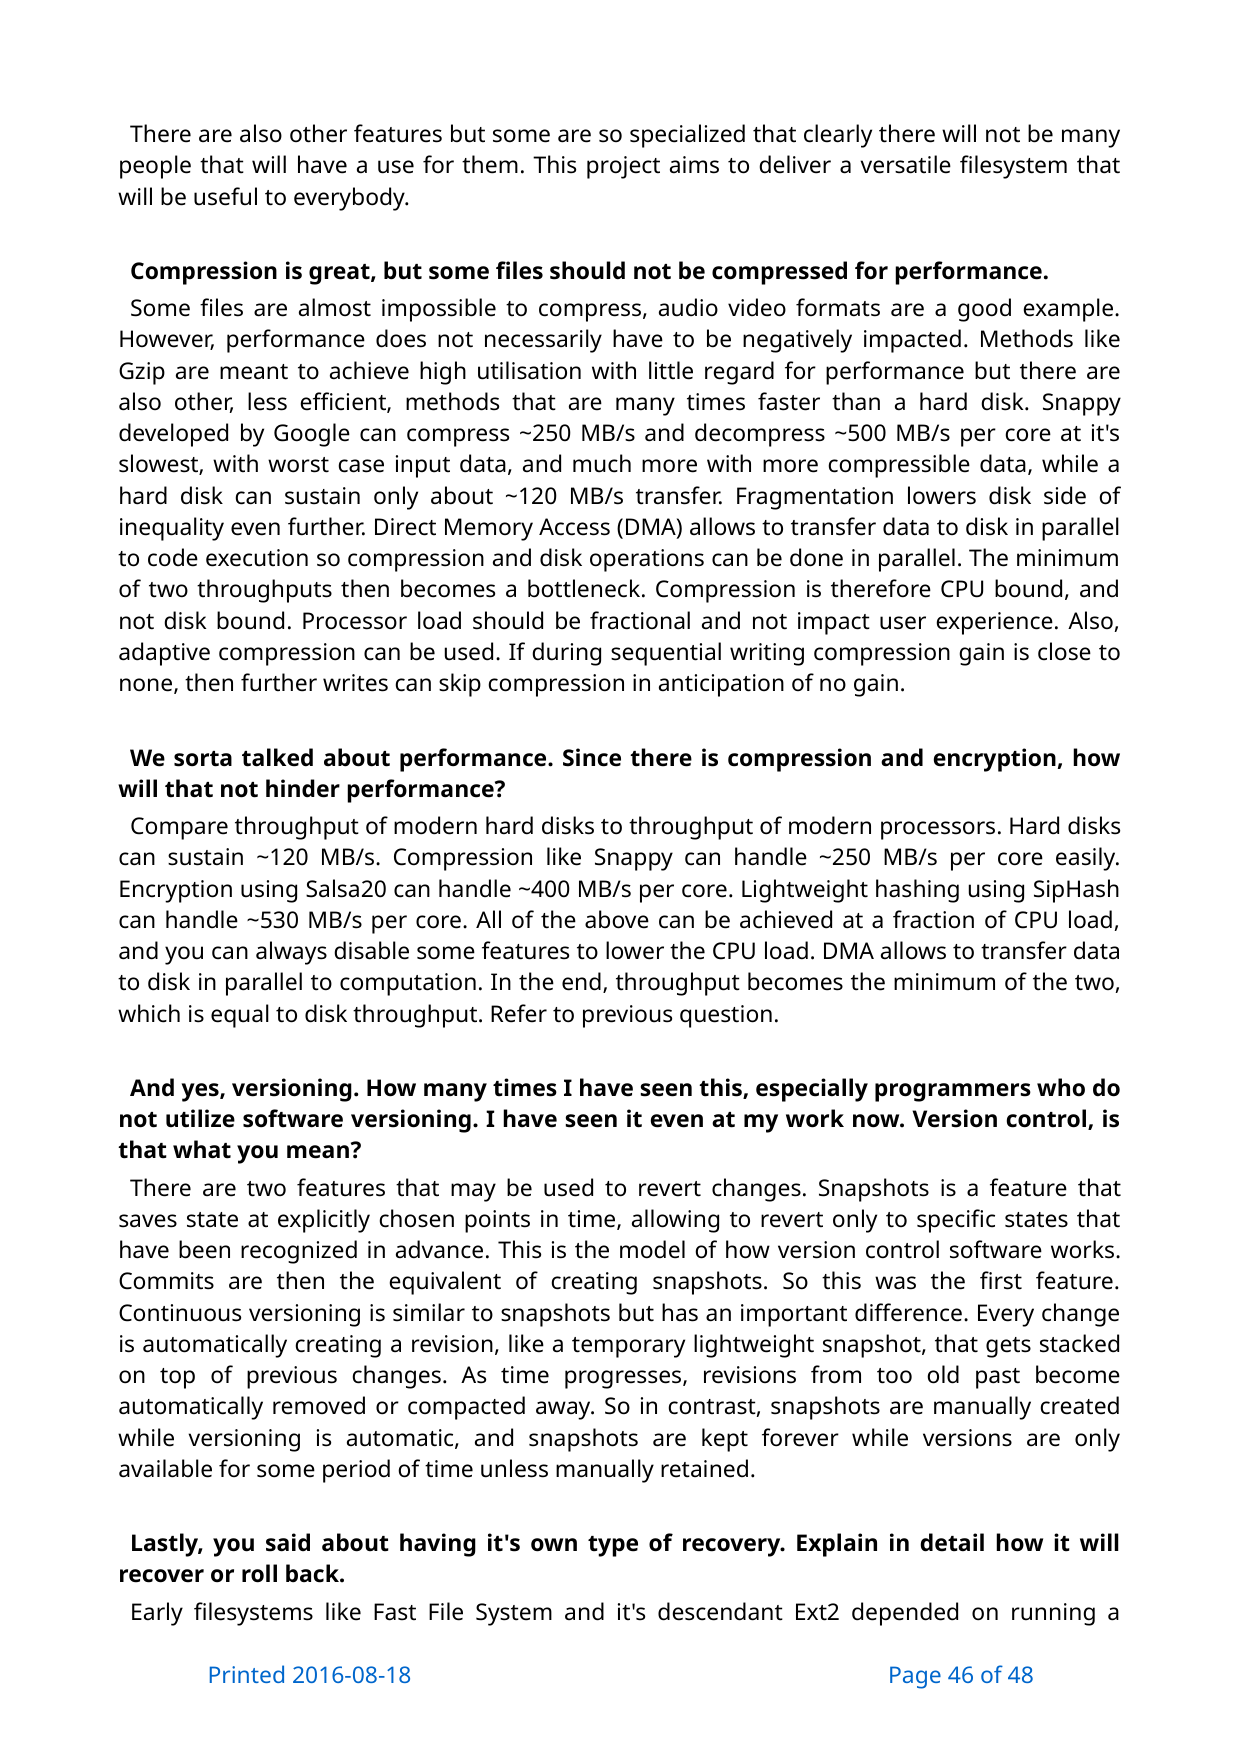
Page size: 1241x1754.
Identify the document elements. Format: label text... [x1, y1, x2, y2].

text We sorta talked about performance. Since there is compression and encryption, how will that not hinder performance? [118, 742, 1122, 804]
text Compare throughput of modern hard disks to throughput of modern processors. Hard disks can sustain ~120 MB/s. Compression like Snappy can handle ~250 MB/s per core easily. Encryption using Salsa20 can handle ~400 MB/s per core. Lightweight hashing using SipHash can handle ~530 MB/s per core. All of the above can be achieved at a fraction of CPU load, and you can always disable some features to lower the CPU load. DMA allows to transfer data to disk in parallel to computation. In the end, throughput becomes the minimum of the two, which is equal to disk throughput. Refer to previous question. [118, 810, 1122, 1029]
text Compression is great, but some files should not be compressed for performance. [118, 255, 1122, 286]
text Some files are almost impossible to compress, audio video formats are a good example. However, performance does not necessarily have to be negatively impacted. Methods like Gzip are meant to achieve high utilisation with little regard for performance but there are also other, less efficient, methods that are many times faster than a hard disk. Snappy developed by Google can compress ~250 MB/s and decompress ~500 MB/s per core at it's slowest, with worst case input data, and much more with more compressible data, while a hard disk can sustain only about ~120 MB/s transfer. Fragmentation lowers disk side of inequality even further. Direct Memory Access (DMA) allows to transfer data to disk in parallel to code execution so compression and disk operations can be done in parallel. The minimum of two throughputs then becomes a bottleneck. Compression is therefore CPU bound, and not disk bound. Processor load should be fractional and not impact user experience. Also, adaptive compression can be used. If during sequential writing compression gain is close to none, then further writes can skip compression in anticipation of no gain. [118, 292, 1122, 698]
text There are two features that may be used to revert changes. Snapshots is a feature that saves state at explicitly chosen points in time, allowing to revert only to specific states that have been recognized in advance. This is the model of how version control software works. Commits are then the equivalent of creating snapshots. So this was the first feature. Continuous versioning is similar to snapshots but has an important difference. Every change is automatically creating a revision, like a temporary lightweight snapshot, that gets stacked on top of previous changes. As time progresses, revisions from too old past become automatically removed or compacted away. So in contrast, snapshots are manually created while versioning is automatic, and snapshots are kept forever while versions are only available for some period of time unless manually retained. [118, 1172, 1122, 1484]
text And yes, versioning. How many times I have seen this, especially programmers who do not utilize software versioning. I have seen it even at my work now. Version control, is that what you mean? [118, 1072, 1122, 1166]
text Lastly, you said about having it's own type of recovery. Explain in detail how it will recover or roll back. [118, 1527, 1122, 1590]
text Early filesystems like Fast File System and it's descendant Ext2 depended on running a [118, 1596, 1122, 1627]
text There are also other features but some are so specialized that clearly there will not be many people that will have a use for them. This project aims to deliver a versatile filesystem that will be useful to everybody. [118, 118, 1122, 212]
